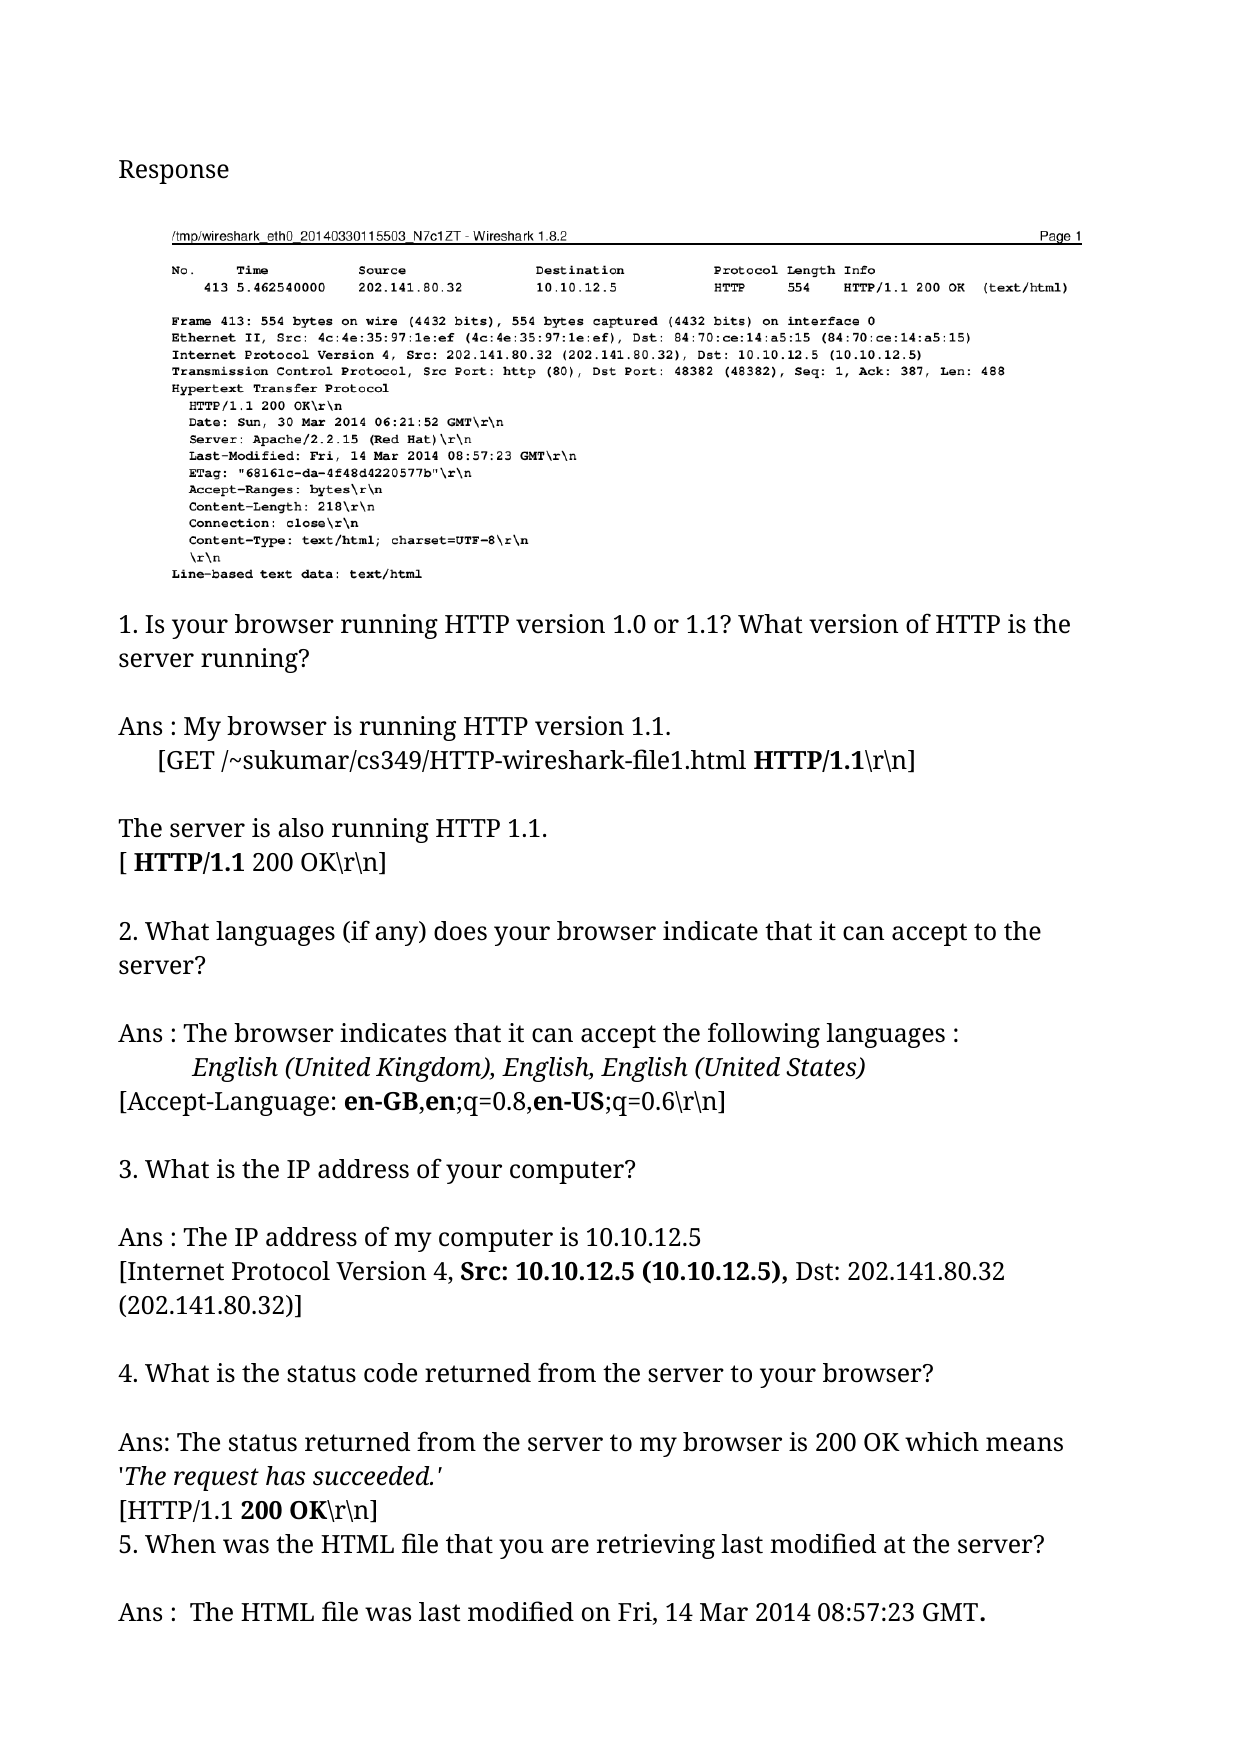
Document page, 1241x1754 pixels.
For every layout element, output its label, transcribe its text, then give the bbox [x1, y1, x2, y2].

picture [118, 186, 1123, 607]
text Ans: The status returned from the server to my browser is 200 OK which means 'The request has succeeded.' [118, 1424, 1122, 1492]
text server? [118, 947, 1122, 981]
text [Internet Protocol Version 4, Src: 10.10.12.5 (10.10.12.5), Dst: 202.141.80.32 (202.141.80.32)] [118, 1254, 1122, 1322]
text server running? [118, 641, 1122, 675]
text 2. What languages (if any) does your browser indicate that it can accept to the [118, 913, 1122, 947]
text 3. What is the IP address of your computer? [118, 1152, 1122, 1186]
text Ans : The browser indicates that it can accept the following languages : [118, 1015, 1122, 1049]
text 5. When was the HTML file that you are retrieving last modified at the server? [118, 1526, 1122, 1560]
text Ans : The HTML file was last modified on Fri, 14 Mar 2014 08:57:23 GMT. [118, 1594, 1122, 1628]
text Response [118, 152, 1122, 186]
text 4. What is the status code returned from the server to your browser? [118, 1356, 1122, 1390]
text The server is also running HTTP 1.1. [118, 811, 1122, 845]
text [GET /~sukumar/cs349/HTTP-wireshark-file1.html HTTP/1.1\r\n] [118, 743, 1122, 777]
text Ans : My browser is running HTTP version 1.1. [118, 709, 1122, 743]
text [HTTP/1.1 200 OK\r\n] [118, 1492, 1122, 1526]
text Ans : The IP address of my computer is 10.10.12.5 [118, 1220, 1122, 1254]
text [Accept-Language: en-GB,en;q=0.8,en-US;q=0.6\r\n] [118, 1083, 1122, 1118]
text 1. Is your browser running HTTP version 1.0 or 1.1? What version of HTTP is the [118, 607, 1122, 641]
text [ HTTP/1.1 200 OK\r\n] [118, 845, 1122, 879]
text English (United Kingdom), English, English (United States) [118, 1049, 1122, 1083]
